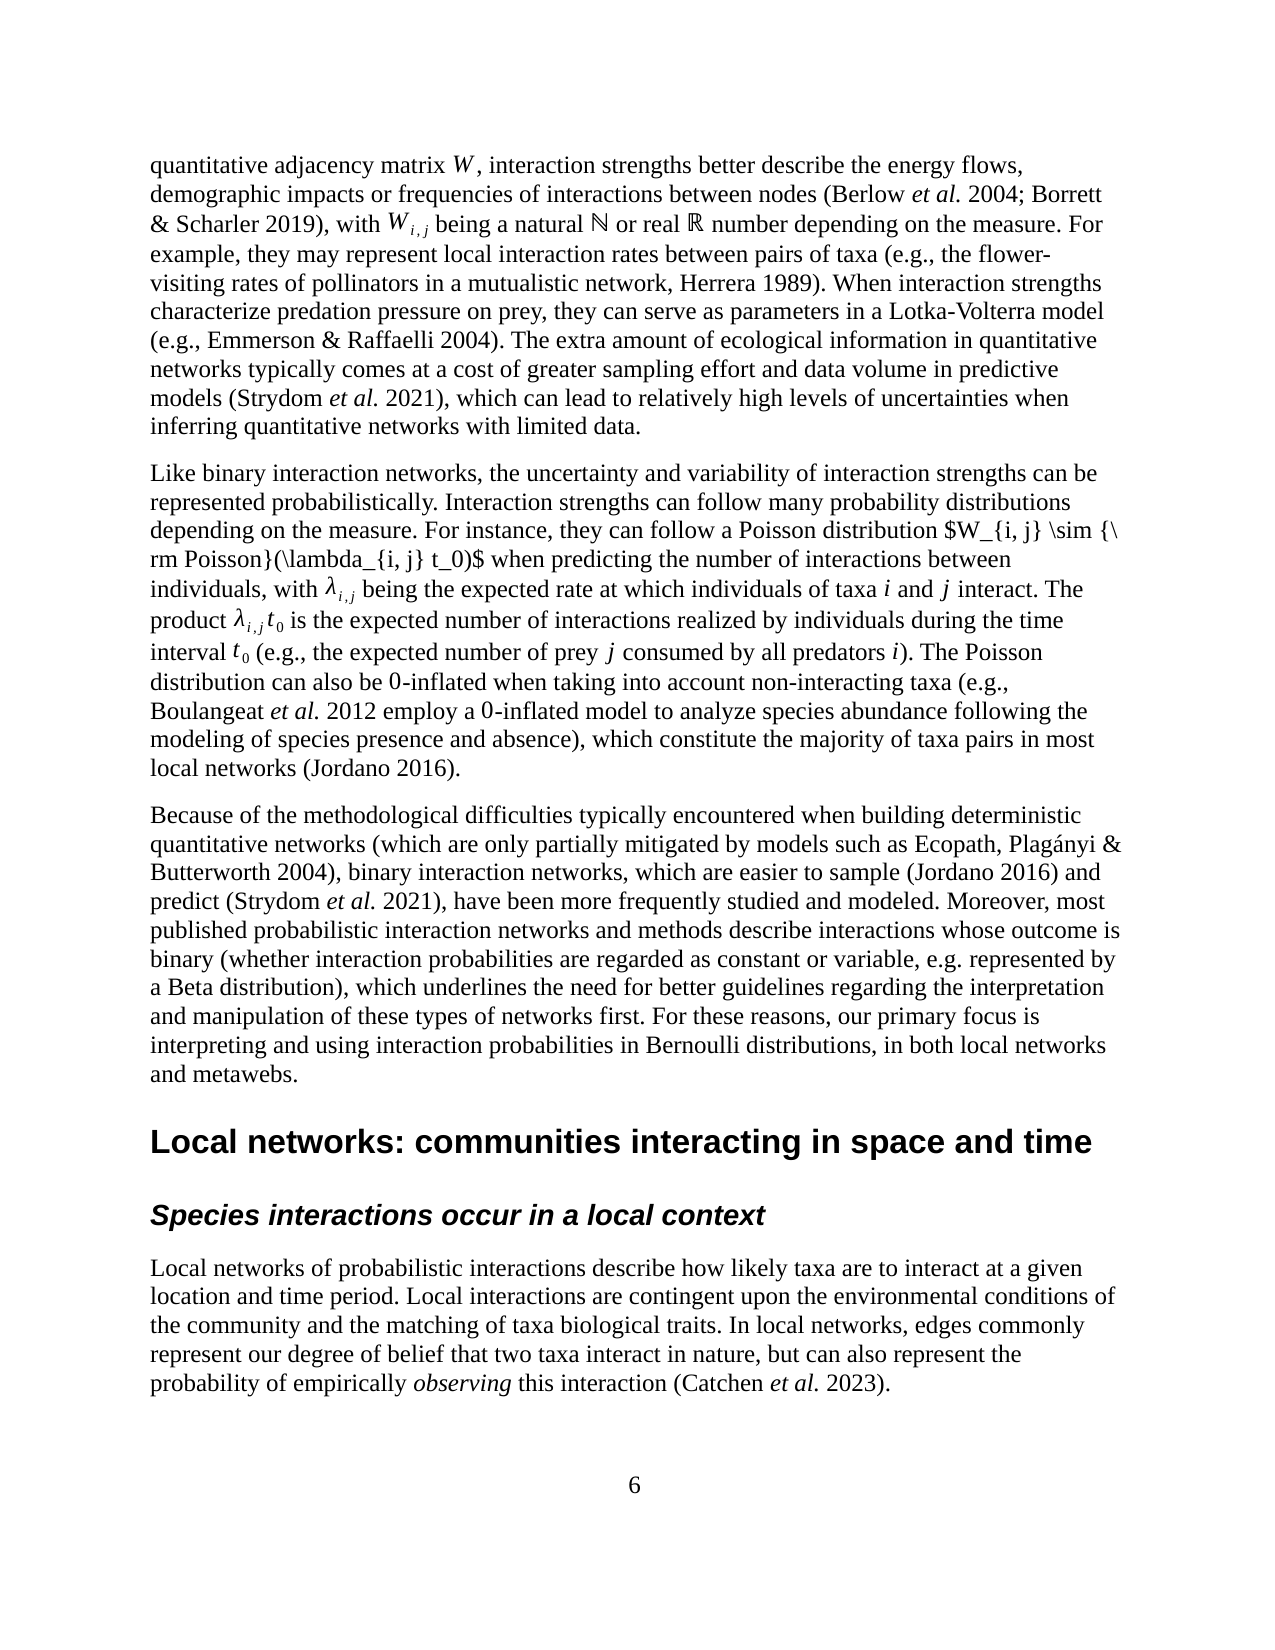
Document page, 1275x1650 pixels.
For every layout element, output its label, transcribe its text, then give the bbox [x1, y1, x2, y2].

text quantitative adjacency matrix , interaction strengths better describe the energy flows, demographic impacts or frequencies of interactions between nodes (Berlow et al. 2004; Borrett & Scharler 2019), with being a natural or real number depending on the measure. For example, they may represent local interaction rates between pairs of taxa (e.g., the flower-visiting rates of pollinators in a mutualistic network, Herrera 1989). When interaction strengths characterize predation pressure on prey, they can serve as parameters in a Lotka-Volterra model (e.g., Emmerson & Raffaelli 2004). The extra amount of ecological information in quantitative networks typically comes at a cost of greater sampling effort and data volume in predictive models (Strydom et al. 2021), which can lead to relatively high levels of uncertainties when inferring quantitative networks with limited data. [150, 150, 1125, 440]
text Because of the methodological difficulties typically encountered when building deterministic quantitative networks (which are only partially mitigated by models such as Ecopath, Plagányi & Butterworth 2004), binary interaction networks, which are easier to sample (Jordano 2016) and predict (Strydom et al. 2021), have been more frequently studied and modeled. Moreover, most published probabilistic interaction networks and methods describe interactions whose outcome is binary (whether interaction probabilities are regarded as constant or variable, e.g. represented by a Beta distribution), which underlines the need for better guidelines regarding the interpretation and manipulation of these types of networks first. For these reasons, our primary focus is interpreting and using interaction probabilities in Bernoulli distributions, in both local networks and metawebs. [150, 800, 1125, 1087]
text Local networks of probabilistic interactions describe how likely taxa are to interact at a given location and time period. Local interactions are contingent upon the environmental conditions of the community and the matching of taxa biological traits. In local networks, edges commonly represent our degree of belief that two taxa interact in nature, but can also represent the probability of empirically observing this interaction (Catchen et al. 2023). [150, 1253, 1125, 1396]
text Like binary interaction networks, the uncertainty and variability of interaction strengths can be represented probabilistically. Interaction strengths can follow many probability distributions depending on the measure. For instance, they can follow a Poisson distribution $W_{i, j} \sim {\rm Poisson}(\lambda_{i, j} t_0)$ when predicting the number of interactions between individuals, with being the expected rate at which individuals of taxa and interact. The product is the expected number of interactions realized by individuals during the time interval (e.g., the expected number of prey consumed by all predators ). The Poisson distribution can also be -inflated when taking into account non-interacting taxa (e.g., Boulangeat et al. 2012 employ a -inflated model to analyze species abundance following the modeling of species presence and absence), which constitute the majority of taxa pairs in most local networks (Jordano 2016). [150, 458, 1125, 782]
subtitle Local networks: communities interacting in space and time [150, 1121, 1125, 1160]
subtitle Species interactions occur in a local context [150, 1198, 1125, 1231]
